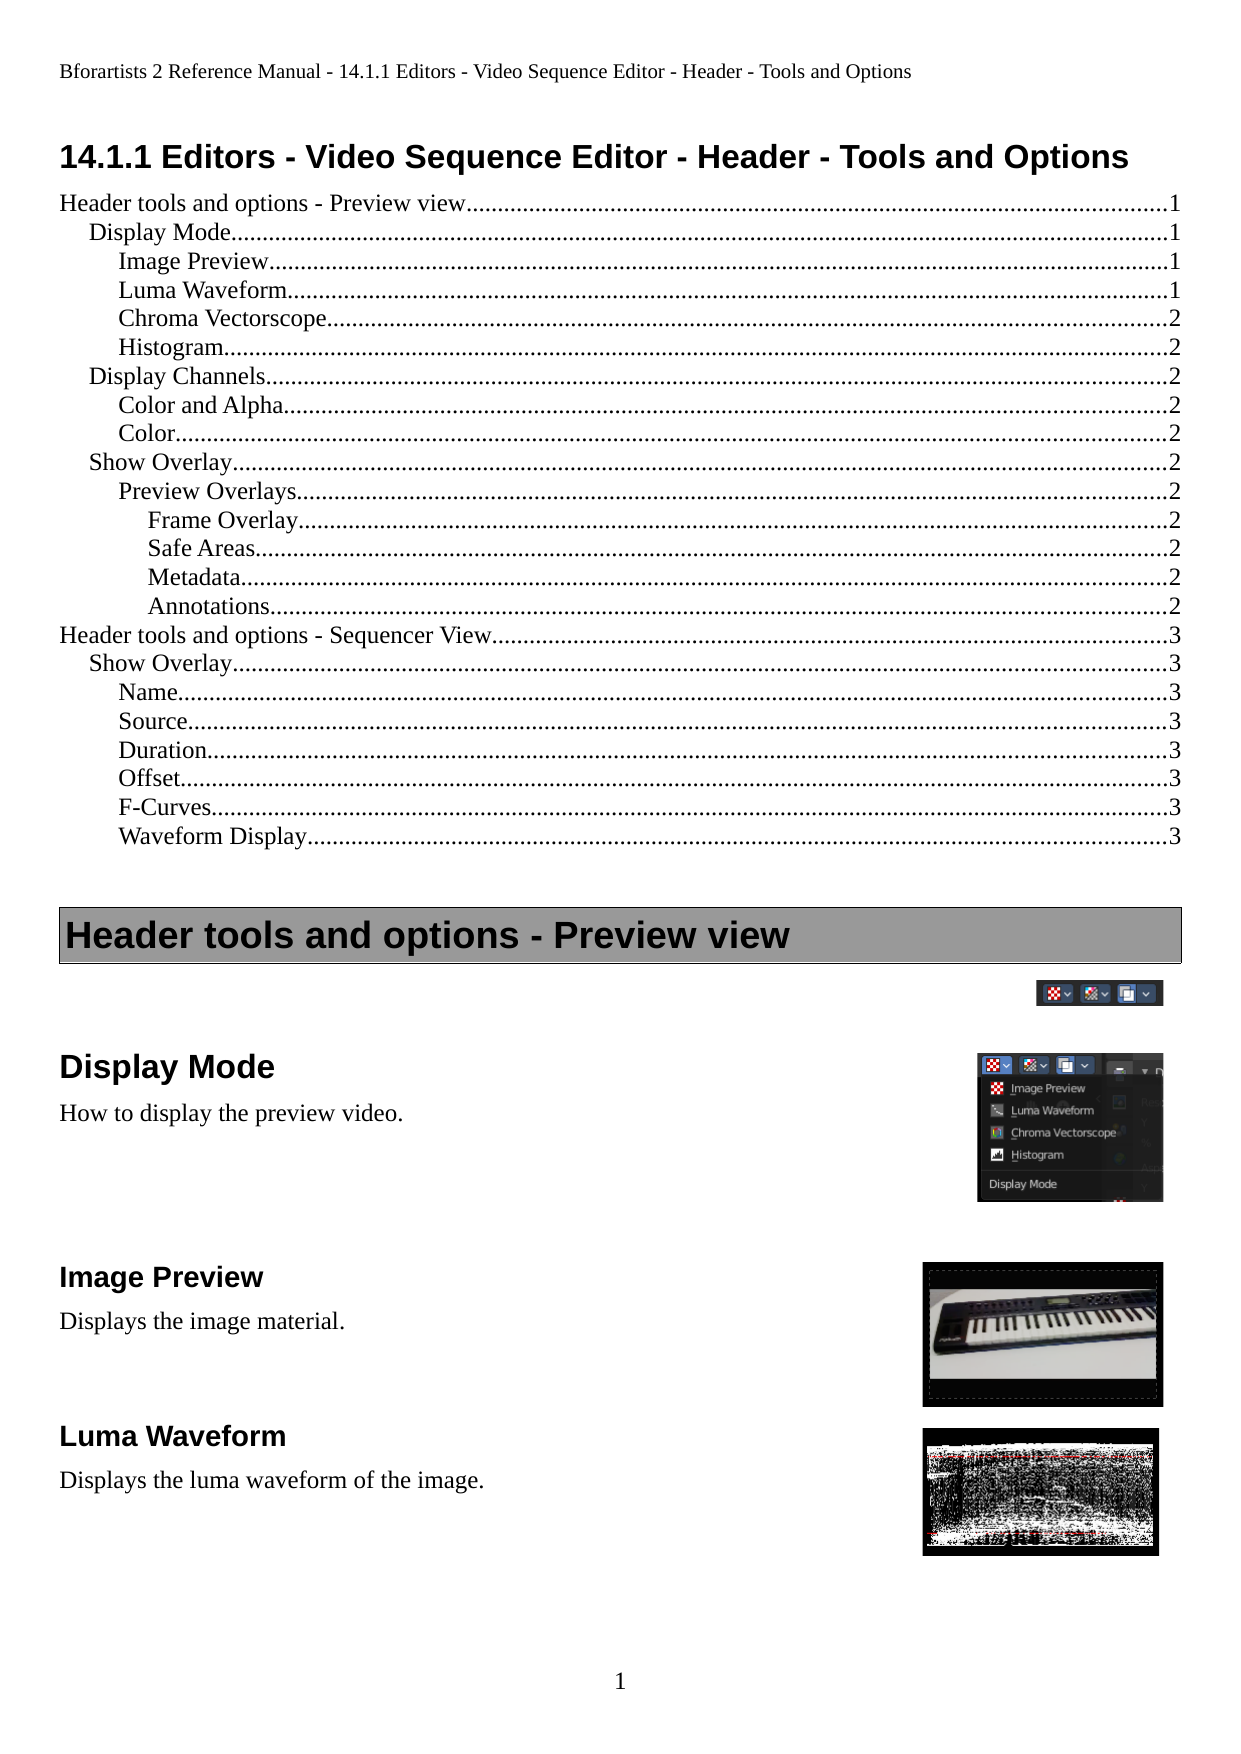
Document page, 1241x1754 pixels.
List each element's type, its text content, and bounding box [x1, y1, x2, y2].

text Waveform Display 3 [118, 821, 1181, 850]
text Color and Alpha 2 [118, 390, 1181, 418]
text Annotations 2 [147, 591, 1181, 620]
text Metadata 2 [147, 562, 1181, 591]
subtitle Display Mode [59, 1047, 1181, 1085]
text Show Overlay 3 [88, 648, 1181, 677]
picture [1036, 980, 1164, 1006]
text F-Curves 3 [118, 792, 1181, 821]
subtitle Image Preview [59, 1259, 1181, 1293]
text How to display the preview video. [59, 1098, 977, 1127]
picture [977, 1053, 1164, 1202]
text Chroma Vectorscope 2 [118, 303, 1181, 332]
table_header Header tools and options - Preview view [60, 908, 1181, 962]
subtitle Luma Waveform [59, 1418, 1181, 1452]
text Header tools and options - Sequencer View 3 [59, 620, 1181, 648]
text Histogram 2 [118, 332, 1181, 361]
text Displays the image material. [59, 1306, 922, 1334]
text Luma Waveform 1 [118, 275, 1181, 303]
text Display Mode 1 [88, 217, 1181, 246]
text Source 3 [118, 706, 1181, 735]
text Show Overlay 2 [88, 447, 1181, 476]
picture [922, 1428, 1160, 1556]
text Display Channels 2 [88, 361, 1181, 390]
text Frame Overlay 2 [147, 505, 1181, 533]
text Header tools and options - Preview view 1 [59, 188, 1181, 217]
text Displays the luma waveform of the image. [59, 1465, 922, 1493]
text Duration 3 [118, 735, 1181, 763]
picture [922, 1262, 1164, 1407]
text Preview Overlays 2 [118, 476, 1181, 505]
text Offset 3 [118, 763, 1181, 792]
text Name 3 [118, 677, 1181, 706]
text Image Preview 1 [118, 246, 1181, 275]
subtitle 14.1.1 Editors - Video Sequence Editor - Header - Tools and Options [59, 138, 1181, 176]
text Color 2 [118, 418, 1181, 447]
text Safe Areas 2 [147, 533, 1181, 562]
